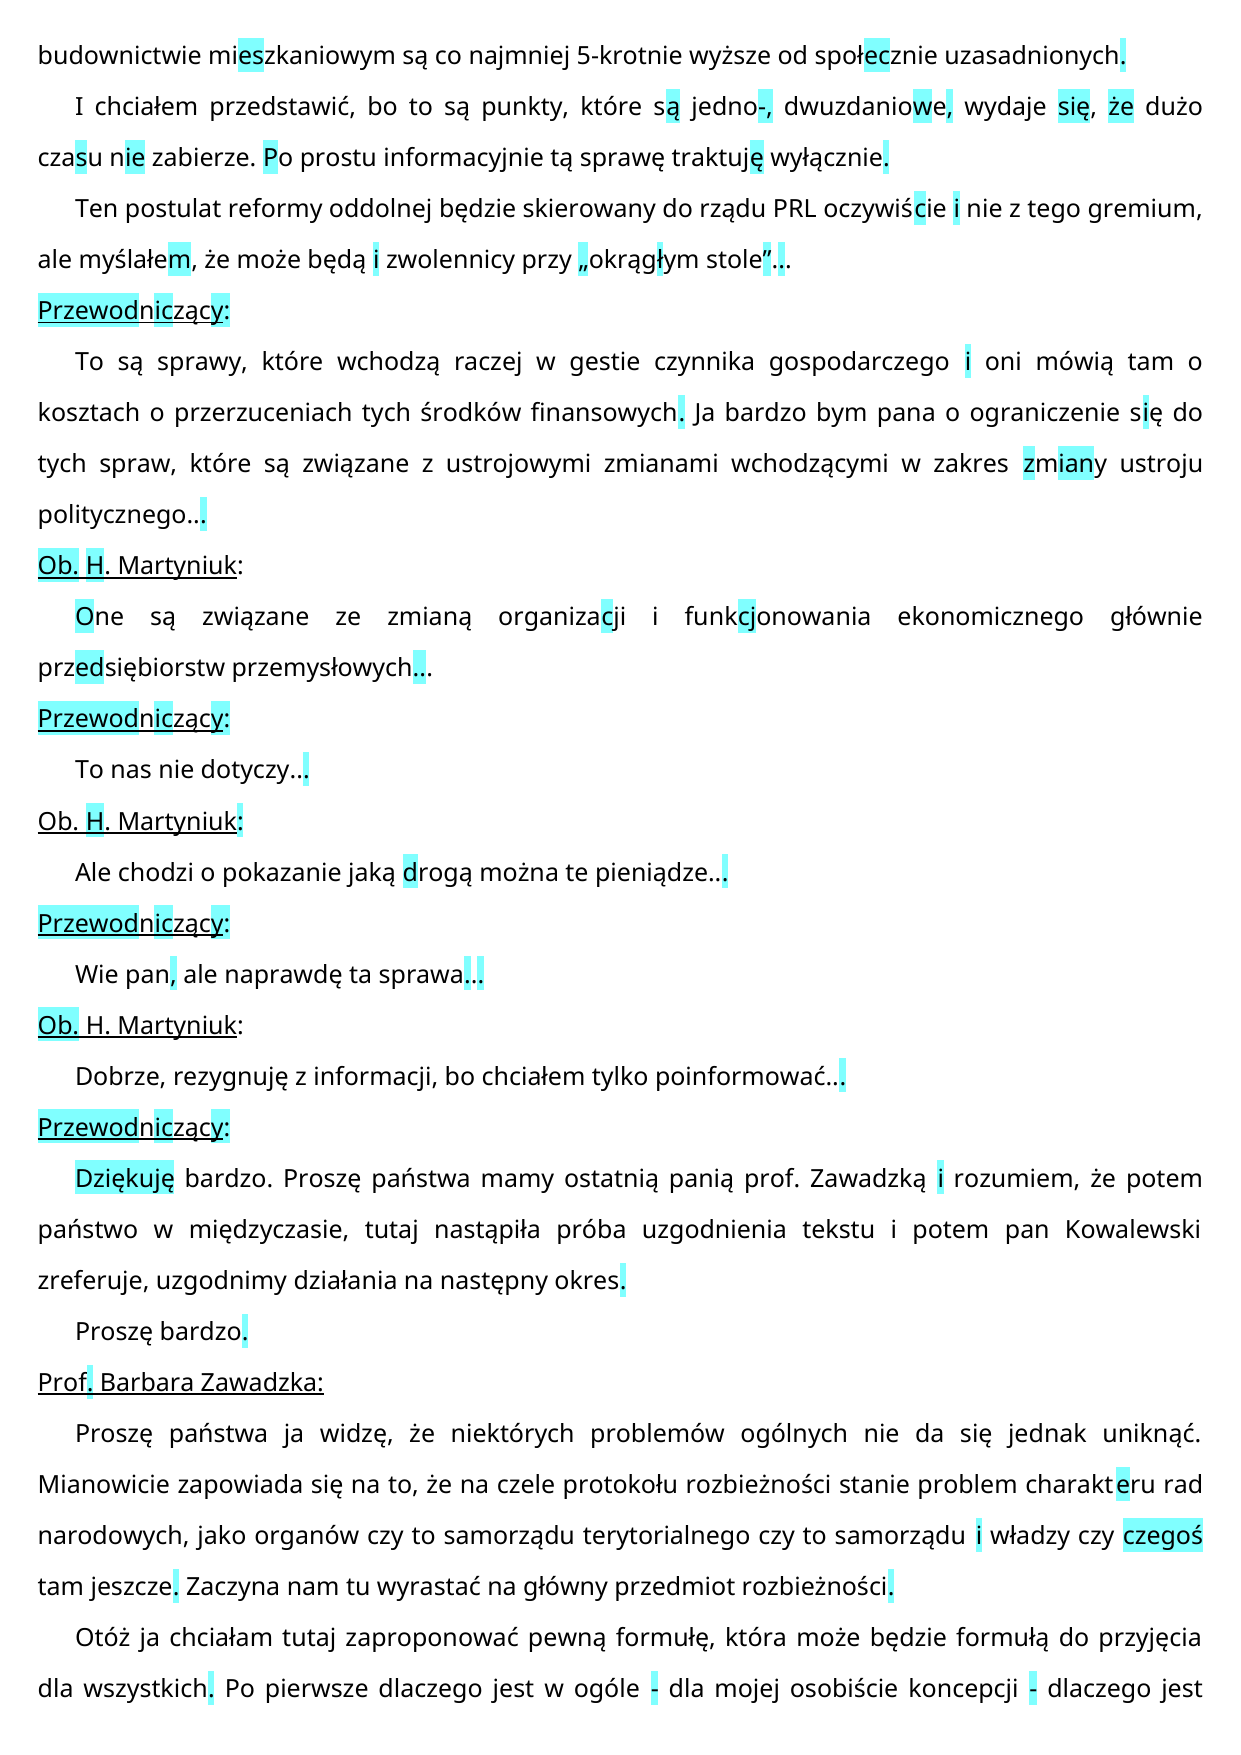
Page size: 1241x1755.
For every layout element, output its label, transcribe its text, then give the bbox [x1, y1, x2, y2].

text Prof. Barbara Zawadzka: [37, 1364, 1203, 1399]
text Dobrze, rezygnuję z informacji, bo chciałem tylko poinformować... [37, 1058, 1203, 1092]
text To są sprawy, które wchodzą raczej w gestie czynnika gospodarczego i oni mówią tam o kosztach o przerzuceniach tych środków finansowych. Ja bardzo bym pana o ograniczenie się do tych spraw, które są związane z ustrojowymi zmianami wchodzącymi w zakres zmiany ustroju politycznego... [37, 344, 1203, 531]
text One są związane ze zmianą organizacji i funkcjonowania ekonomicznego głównie przedsiębiorstw przemysłowych... [37, 599, 1203, 684]
text Ob. H. Martyniuk: [37, 803, 1203, 837]
text Otóż ja chciałam tutaj zaproponować pewną formułę, która może będzie formułą do przyjęcia dla wszystkich. Po pierwsze dlaczego jest w ogóle - dla mojej osobiście koncepcji - dlaczego jest [37, 1620, 1203, 1705]
text Proszę bardzo. [37, 1313, 1203, 1348]
text Przewodniczący: [37, 701, 1203, 735]
text Ale chodzi o pokazanie jaką drogą można te pieniądze... [37, 854, 1203, 888]
text Ten postulat reformy oddolnej będzie skierowany do rządu PRL oczywiście i nie z tego gremium, ale myślałem, że może będą i zwolennicy przy „okrągłym stole”... [37, 191, 1203, 276]
text I chciałem przedstawić, bo to są punkty, które są jedno-, dwuzdaniowe, wydaje się, że dużo czasu nie zabierze. Po prostu informacyjnie tą sprawę traktuję wyłącznie. [37, 88, 1203, 174]
text Przewodniczący: [37, 905, 1203, 939]
text Proszę państwa ja widzę, że niektórych problemów ogólnych nie da się jednak uniknąć. Mianowicie zapowiada się na to, że na czele protokołu rozbieżności stanie problem charakteru rad narodowych, jako organów czy to samorządu terytorialnego czy to samorządu i władzy czy czegoś tam jeszcze. Zaczyna nam tu wyrastać na główny przedmiot rozbieżności. [37, 1416, 1203, 1603]
text budownictwie mieszkaniowym są co najmniej 5-krotnie wyższe od społecznie uzasadnionych. [37, 37, 1203, 72]
text Ob. H. Martyniuk: [37, 1007, 1203, 1041]
text Dziękuję bardzo. Proszę państwa mamy ostatnią panią prof. Zawadzką i rozumiem, że potem państwo w międzyczasie, tutaj nastąpiła próba uzgodnienia tekstu i potem pan Kowalewski zreferuje, uzgodnimy działania na następny okres. [37, 1160, 1203, 1297]
text Wie pan, ale naprawdę ta sprawa... [37, 956, 1203, 990]
text Przewodniczący: [37, 293, 1203, 327]
text Przewodniczący: [37, 1109, 1203, 1143]
text Ob. H. Martyniuk: [37, 548, 1203, 582]
text To nas nie dotyczy... [37, 752, 1203, 786]
